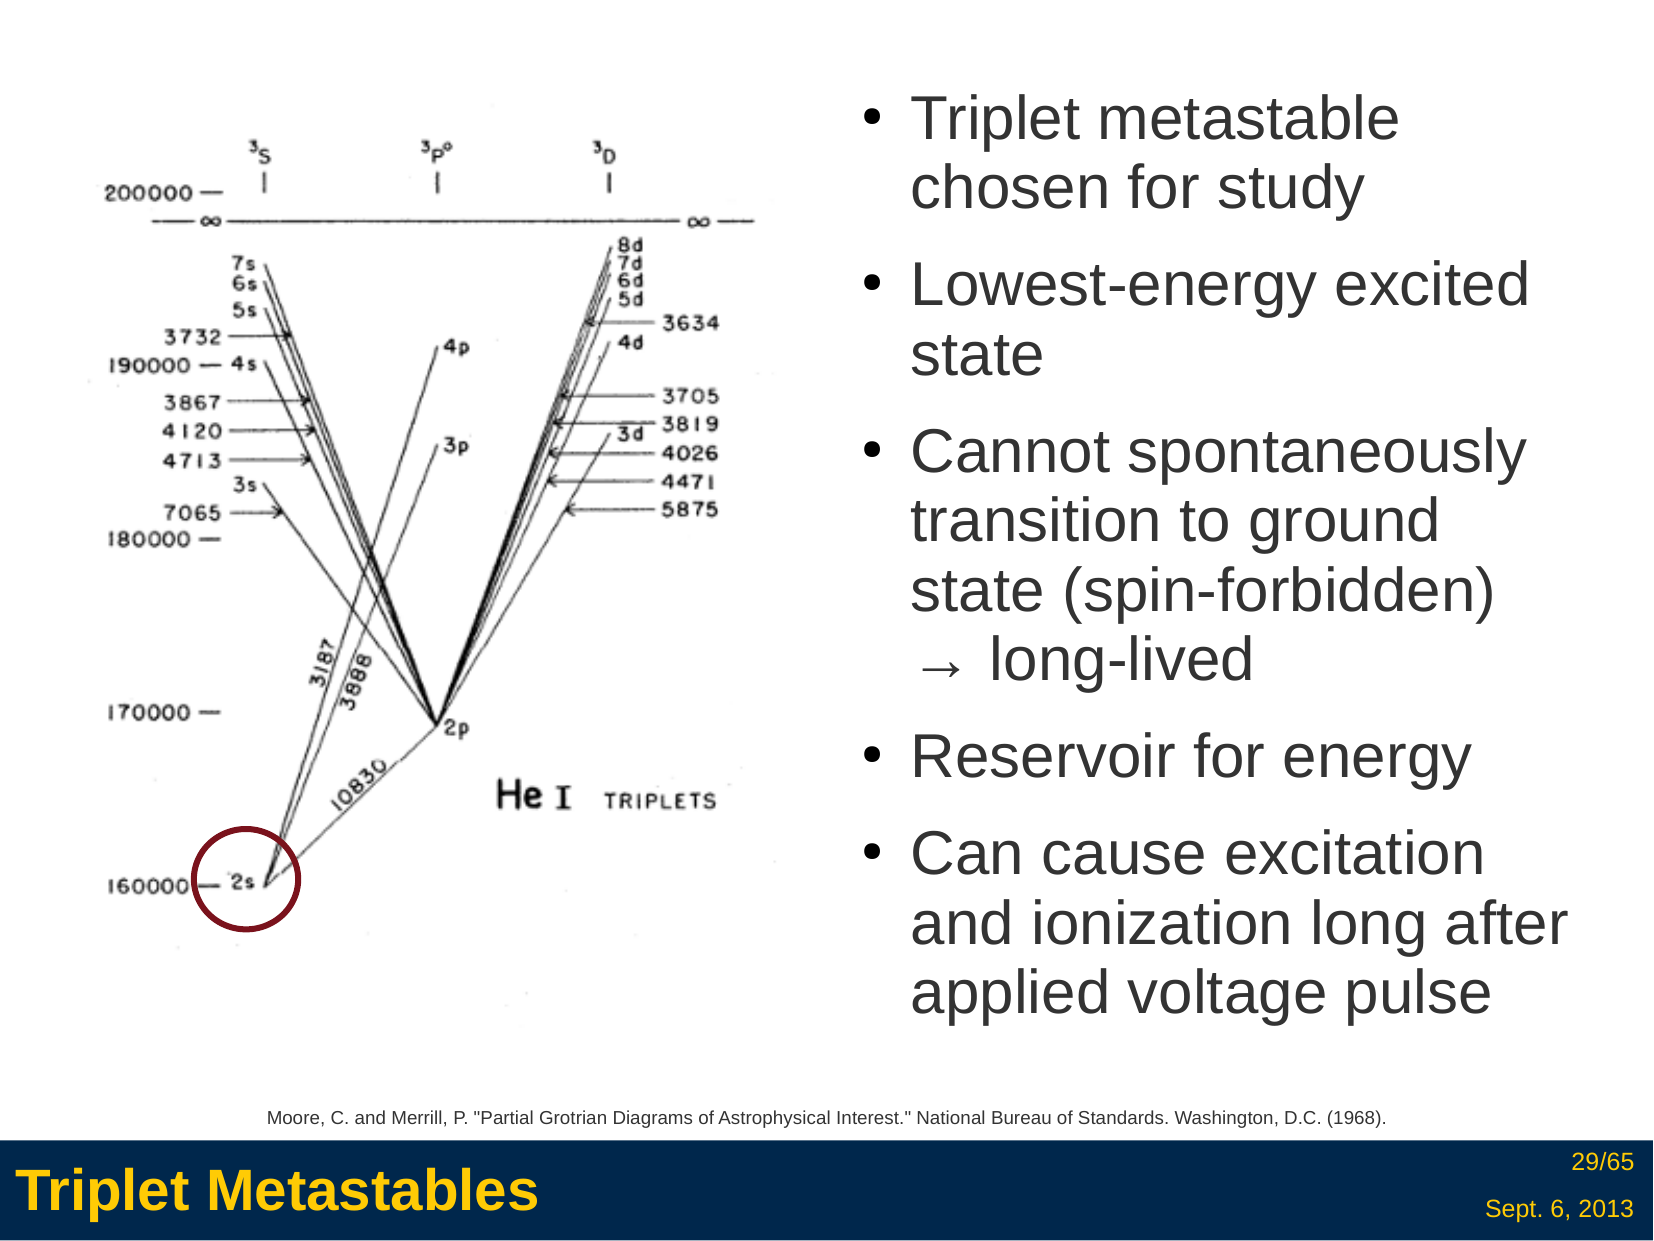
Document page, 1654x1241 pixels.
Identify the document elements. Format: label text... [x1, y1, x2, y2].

title Triplet Metastables [14, 1140, 1380, 1241]
list Triplet metastable chosen for study Lowest-energy excited state Cannot spontaneously transition to ground state (spin-forbidden) → long-lived Reservoir for energy Can cause excitation and ionization long after applied voltage pulse [845, 75, 1572, 1036]
picture [80, 81, 783, 1028]
